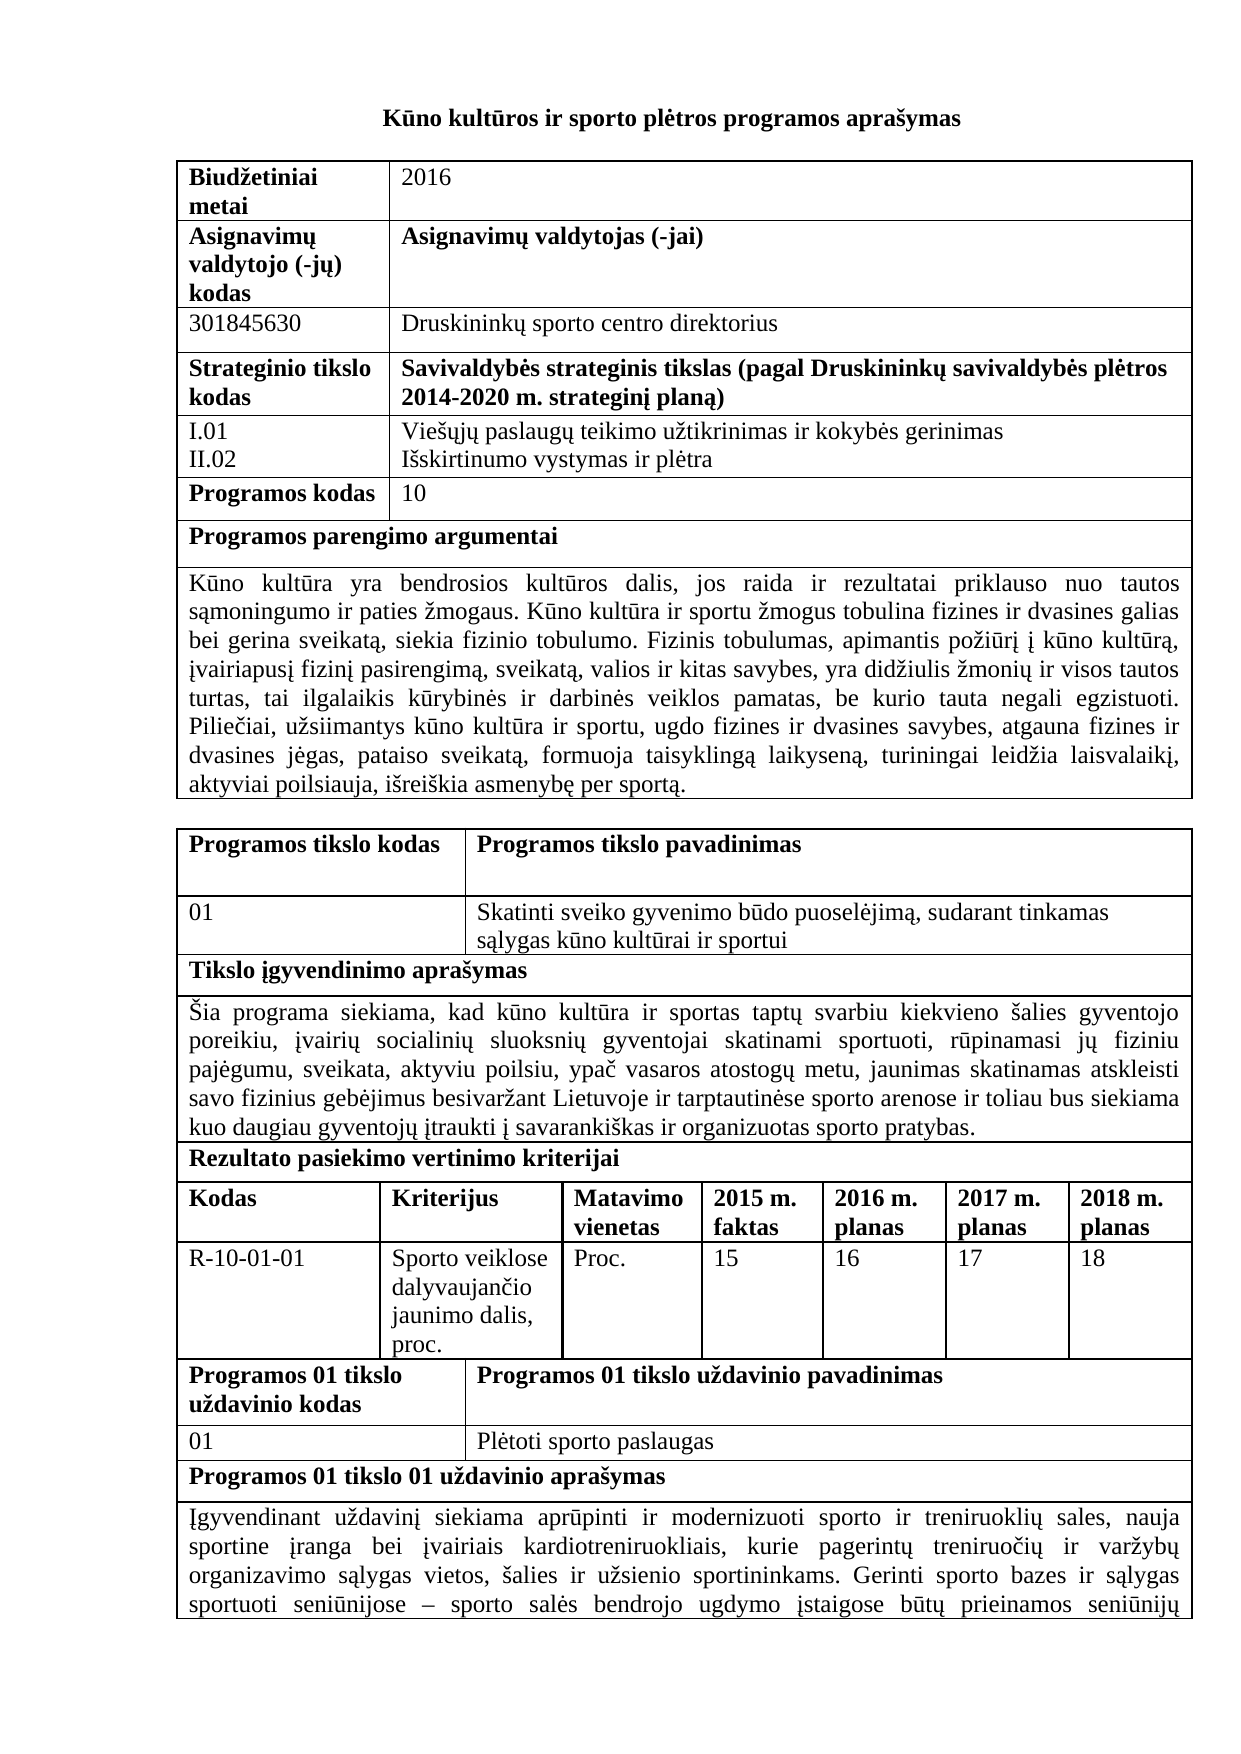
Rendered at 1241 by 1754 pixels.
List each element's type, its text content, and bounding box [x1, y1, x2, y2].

table_cell Kriterijus [381, 1183, 561, 1241]
table_cell 2015 m. faktas [703, 1183, 822, 1241]
table_cell Matavimo vienetas [564, 1183, 701, 1241]
table_cell 17 [947, 1243, 1068, 1358]
table_cell Savivaldybės strateginis tikslas (pagal Druskininkų savivaldybės plėtros 2014-2020 m. strateginį planą) [390, 353, 1191, 415]
table_cell Programos kodas [178, 478, 389, 520]
table_cell 16 [824, 1243, 945, 1358]
table_cell Kūno kultūra yra bendrosios kultūros dalis, jos raida ir rezultatai priklauso nuo tautos sąmoningumo ir paties žmogaus. Kūno kultūra ir sportu žmogus tobulina fizines ir dvasines galias bei gerina sveikatą, siekia fizinio tobulumo. Fizinis tobulumas, apimantis požiūrį į kūno kultūrą, įvairiapusį fizinį pasirengimą, sveikatą, valios ir kitas savybes, yra didžiulis žmonių ir visos tautos turtas, tai ilgalaikis kūrybinės ir darbinės veiklos pamatas, be kurio tauta negali egzistuoti. Piliečiai, užsiimantys kūno kultūra ir sportu, ugdo fizines ir dvasines savybes, atgauna fizines ir dvasines jėgas, pataiso sveikatą, formuoja taisyklingą laikyseną, turiningai leidžia laisvalaikį, aktyviai poilsiauja, išreiškia asmenybę per sportą. [178, 568, 1191, 798]
table_cell 2016 m. planas [824, 1183, 945, 1241]
table_cell Viešųjų paslaugų teikimo užtikrinimas ir kokybės gerinimas Išskirtinumo vystymas ir plėtra [390, 416, 1191, 477]
table_header Programos tikslo pavadinimas [466, 830, 1191, 894]
table_cell 301845630 [178, 308, 389, 352]
table_cell Sporto veiklose dalyvaujančio jaunimo dalis, proc. [381, 1243, 561, 1358]
table_cell Proc. [564, 1243, 701, 1358]
table_cell Įgyvendinant uždavinį siekiama aprūpinti ir modernizuoti sporto ir treniruoklių sales, nauja sportine įranga bei įvairiais kardiotreniruokliais, kurie pagerintų treniruočių ir varžybų organizavimo sąlygas vietos, šalies ir užsienio sportininkams. Gerinti sporto bazes ir sąlygas sportuoti seniūnijose – sporto salės bendrojo ugdymo įstaigose būtų prieinamos seniūnijų [178, 1503, 1191, 1617]
table_cell Plėtoti sporto paslaugas [466, 1426, 1191, 1460]
table_header 2016 [390, 162, 1191, 220]
table_cell 2018 m. planas [1070, 1183, 1191, 1241]
table_cell Tikslo įgyvendinimo aprašymas [178, 955, 1191, 995]
table_cell Skatinti sveiko gyvenimo būdo puoselėjimą, sudarant tinkamas sąlygas kūno kultūrai ir sportui [466, 897, 1191, 954]
table_cell Rezultato pasiekimo vertinimo kriterijai [178, 1143, 1191, 1181]
table_cell Asignavimų valdytojo (-jų) kodas [178, 221, 389, 307]
table_cell Kodas [178, 1183, 379, 1241]
table_header Programos tikslo kodas [178, 830, 465, 894]
table_cell Strateginio tikslo kodas [178, 353, 389, 415]
table_cell 01 [178, 897, 465, 954]
table_cell Druskininkų sporto centro direktorius [390, 308, 1191, 352]
table_cell Programos 01 tikslo uždavinio kodas [178, 1360, 465, 1425]
table_cell 2017 m. planas [947, 1183, 1068, 1241]
table_cell R-10-01-01 [178, 1243, 379, 1358]
table_cell 01 [178, 1426, 465, 1460]
table_cell Programos 01 tikslo 01 uždavinio aprašymas [178, 1461, 1191, 1501]
table_cell 15 [703, 1243, 822, 1358]
table_cell 10 [390, 478, 1191, 520]
text Kūno kultūros ir sporto plėtros programos aprašymas [177, 103, 1166, 131]
table_cell I.01 II.02 [178, 416, 389, 477]
table_cell Šia programa siekiama, kad kūno kultūra ir sportas taptų svarbiu kiekvieno šalies gyventojo poreikiu, įvairių socialinių sluoksnių gyventojai skatinami sportuoti, rūpinamasi jų fiziniu pajėgumu, sveikata, aktyviu poilsiu, ypač vasaros atostogų metu, jaunimas skatinamas atskleisti savo fizinius gebėjimus besivaržant Lietuvoje ir tarptautinėse sporto arenose ir toliau bus siekiama kuo daugiau gyventojų įtraukti į savarankiškas ir organizuotas sporto pratybas. [178, 997, 1191, 1141]
table_cell Programos 01 tikslo uždavinio pavadinimas [466, 1360, 1191, 1425]
table_cell 18 [1070, 1243, 1191, 1358]
table_cell Programos parengimo argumentai [178, 521, 1191, 567]
table_header Biudžetiniai metai [178, 162, 389, 220]
table_cell Asignavimų valdytojas (-jai) [390, 221, 1191, 307]
